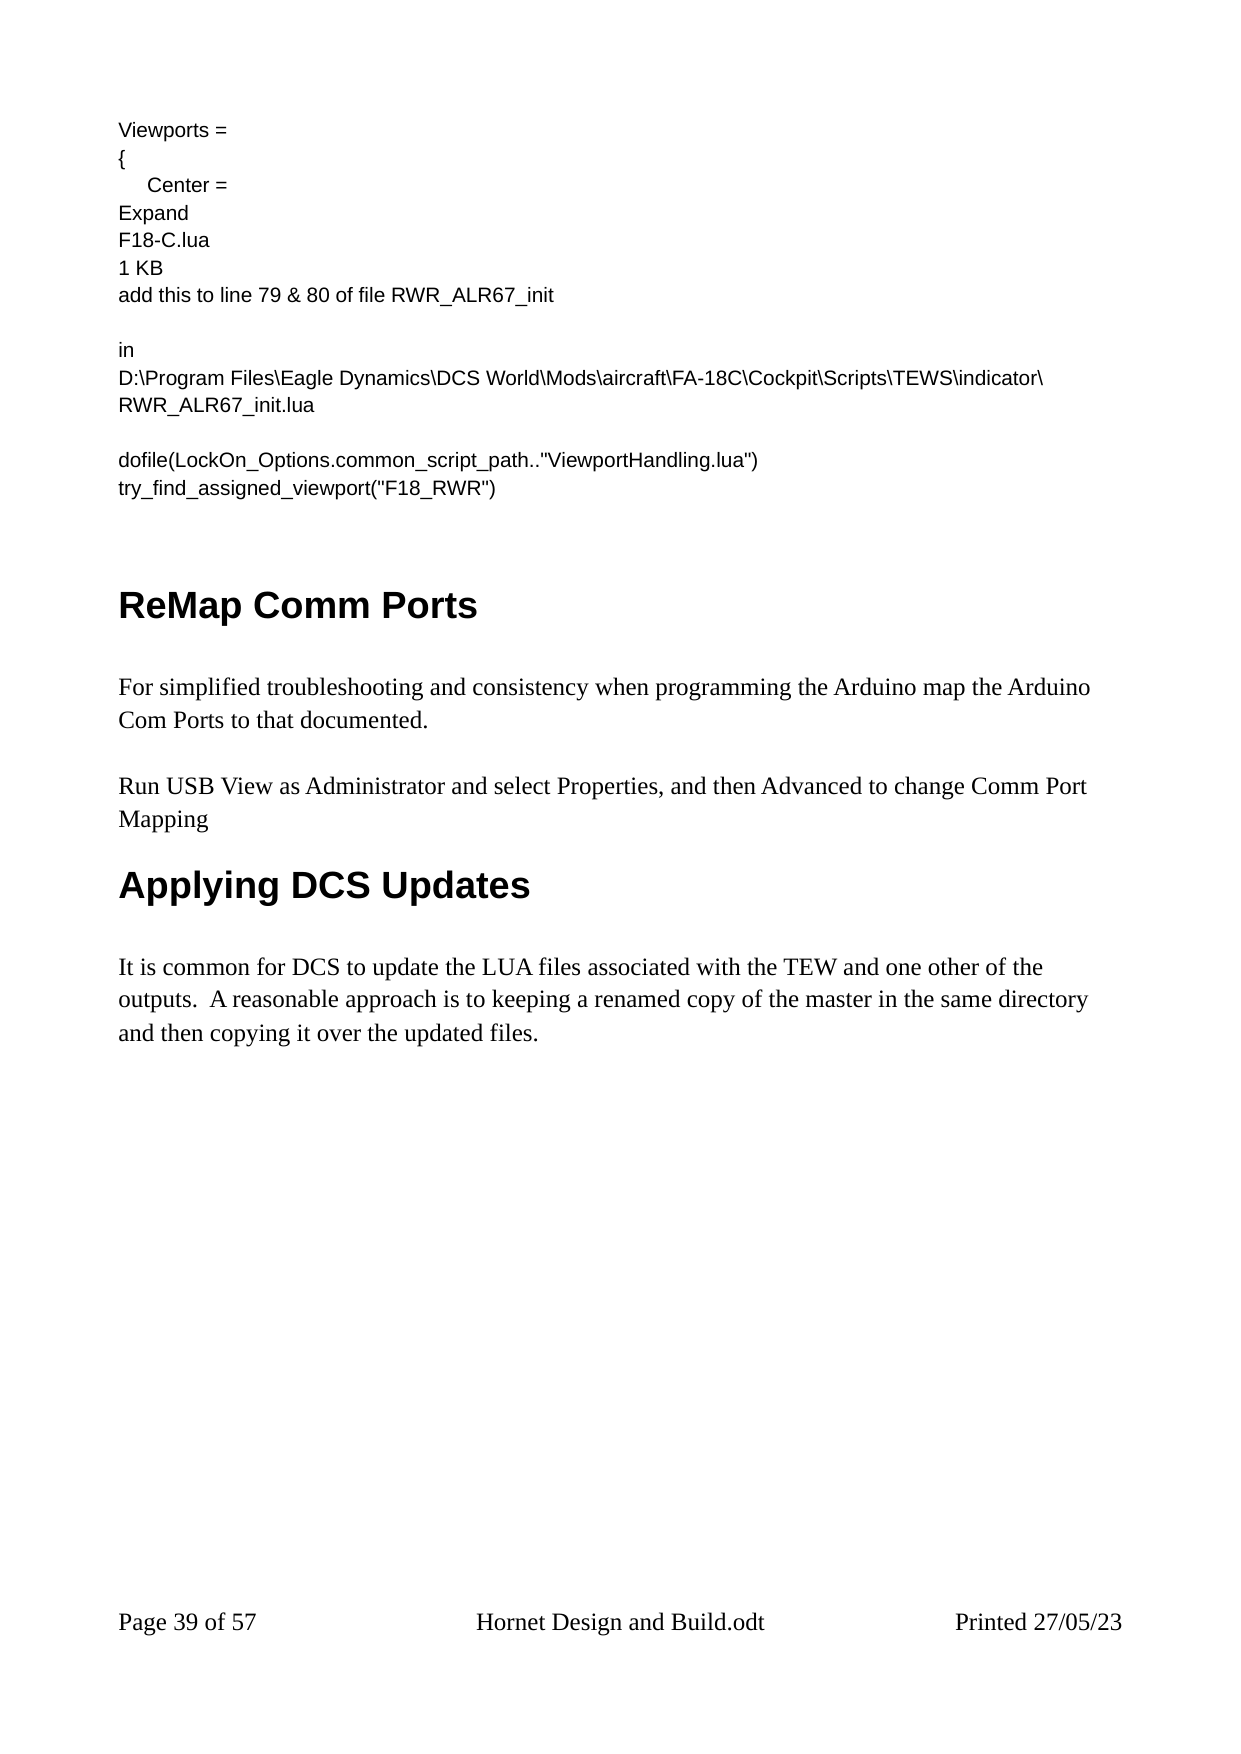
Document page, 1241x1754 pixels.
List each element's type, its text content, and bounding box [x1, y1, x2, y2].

text add this to line 79 & 80 of file RWR_ALR67_init [118, 283, 1122, 307]
text D:\Program Files\Eagle Dynamics\DCS World\Mods\aircraft\FA-18C\Cockpit\Scripts\TEWS\indicator\RWR_ALR67_init.lua [118, 366, 1122, 417]
text It is common for DCS to update the LUA files associated with the TEW and one other of the outputs. A reasonable approach is to keeping a renamed copy of the master in the same directory and then copying it over the updated files. [118, 952, 1122, 1046]
text try_find_assigned_viewport("F18_RWR") [118, 476, 1122, 499]
text For simplified troubleshooting and consistency when programming the Arduino map the Arduino Com Ports to that documented. [118, 672, 1122, 734]
text Expand [118, 201, 1122, 224]
text Run USB View as Administrator and select Properties, and then Advanced to change Comm Port Mapping [118, 771, 1122, 833]
subtitle Applying DCS Updates [118, 862, 1122, 906]
text dofile(LockOn_Options.common_script_path.."ViewportHandling.lua") [118, 448, 1122, 472]
text 1 KB [118, 256, 1122, 279]
text Viewports = [118, 118, 1122, 142]
text in [118, 338, 1122, 362]
text { [118, 146, 1122, 169]
text Center = [118, 173, 1122, 197]
text F18-C.lua [118, 228, 1122, 252]
subtitle ReMap Comm Ports [118, 583, 1122, 627]
